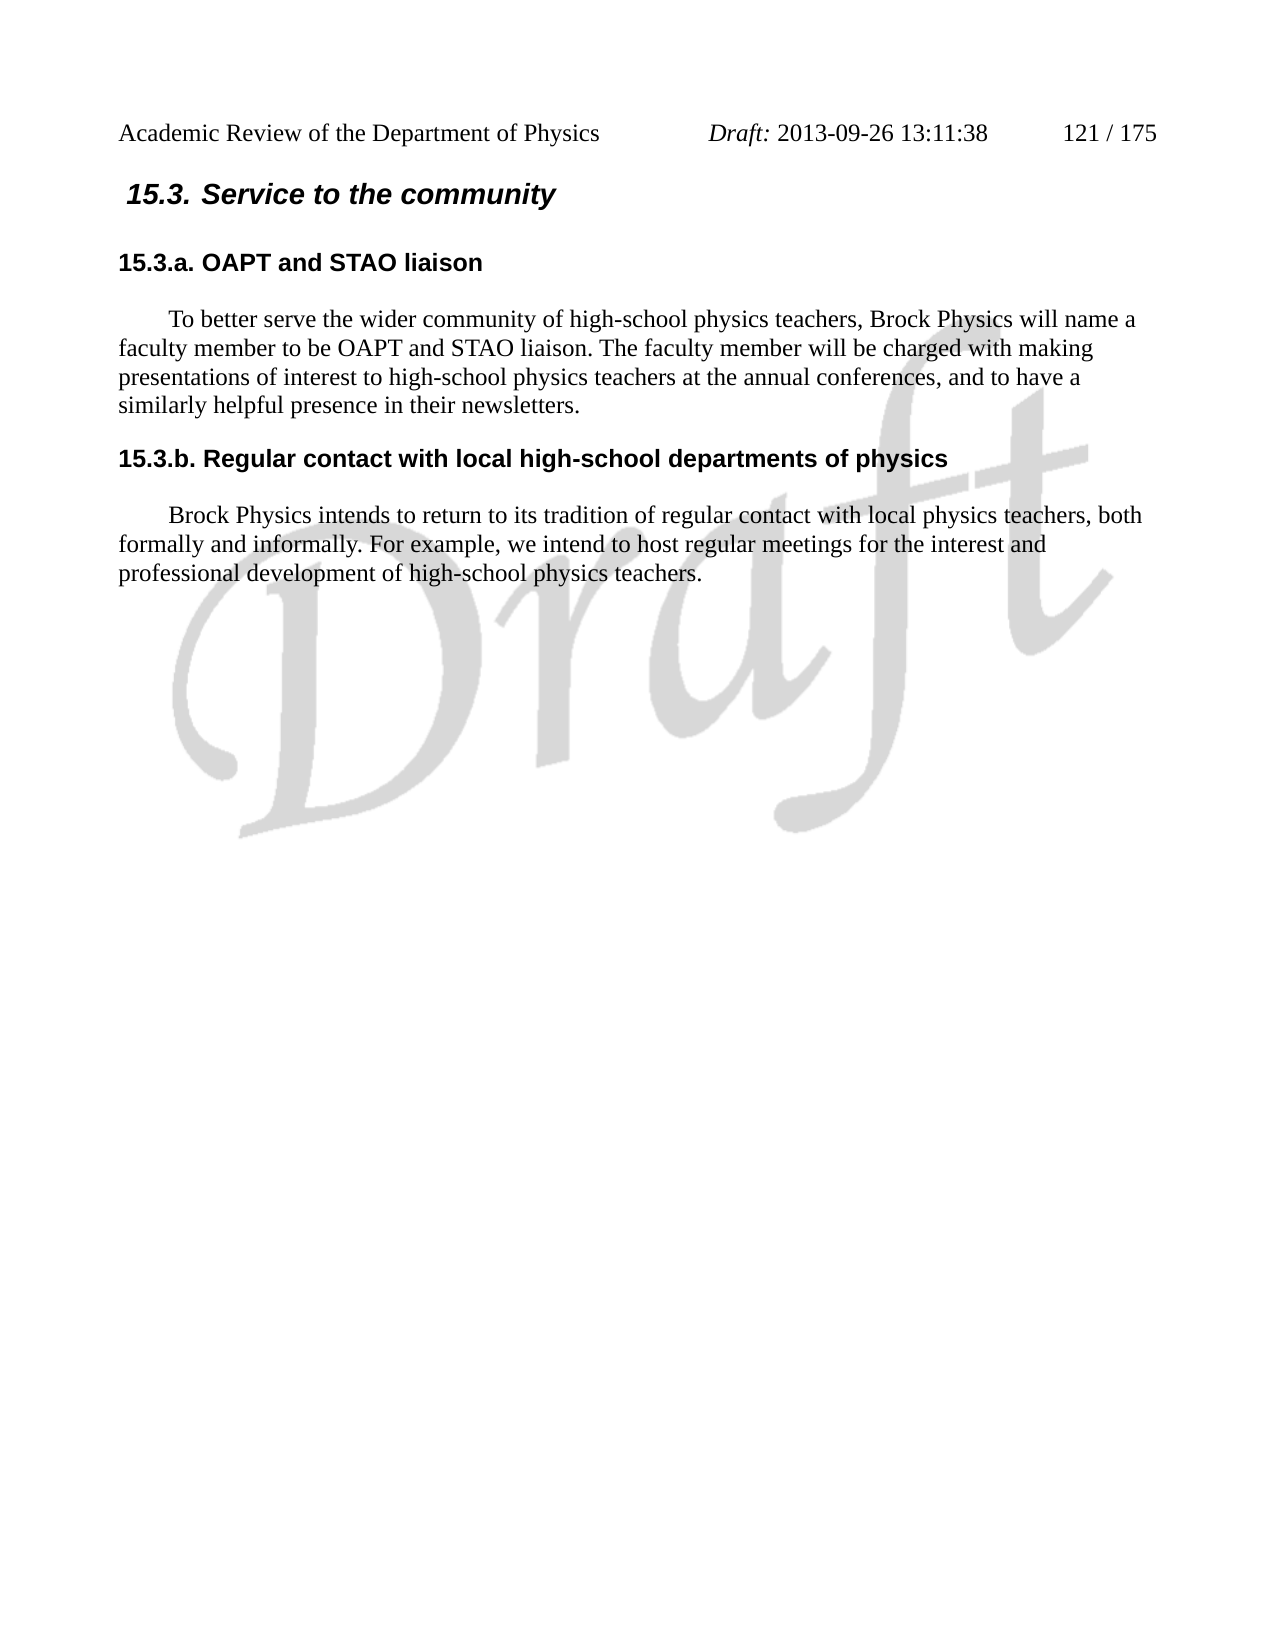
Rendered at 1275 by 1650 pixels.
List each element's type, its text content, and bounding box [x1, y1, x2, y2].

subtitle Service to the community [118, 177, 1157, 210]
picture [118, 587, 1157, 1532]
picture [118, 419, 1157, 444]
subtitle OAPT and STAO liaison [118, 248, 1157, 277]
text To better serve the wider community of high-school physics teachers, Brock Physics will name a faculty member to be OAPT and STAO liaison. The faculty member will be charged with making presentations of interest to high-school physics teachers at the annual conferences, and to have a similarly helpful presence in their newsletters. [118, 304, 1157, 419]
picture [118, 473, 1157, 500]
subtitle Regular contact with local high-school departments of physics [118, 444, 1157, 473]
picture [118, 118, 1157, 177]
text Brock Physics intends to return to its tradition of regular contact with local physics teachers, both formally and informally. For example, we intend to host regular meetings for the interest and professional development of high-school physics teachers. [118, 500, 1157, 587]
picture [118, 210, 1157, 248]
picture [118, 277, 1157, 304]
